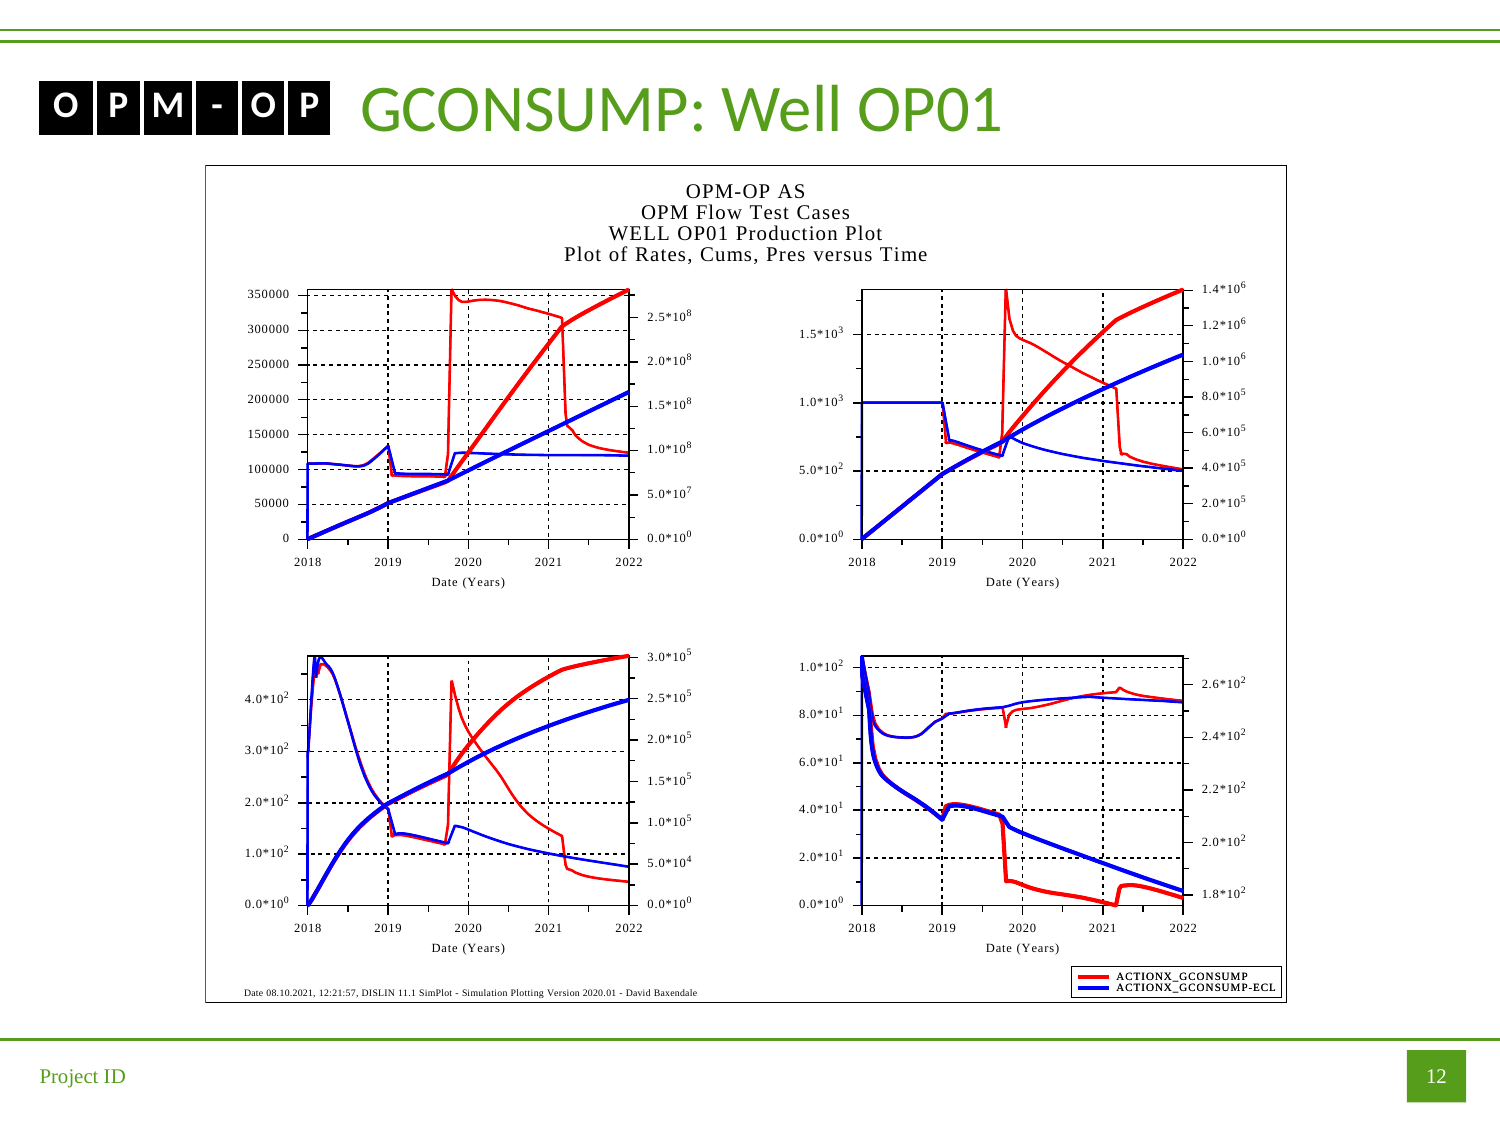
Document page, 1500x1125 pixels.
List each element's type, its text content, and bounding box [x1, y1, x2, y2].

title GCONSUMP: well OP01 [360, 77, 1425, 153]
picture [205, 165, 1391, 1004]
